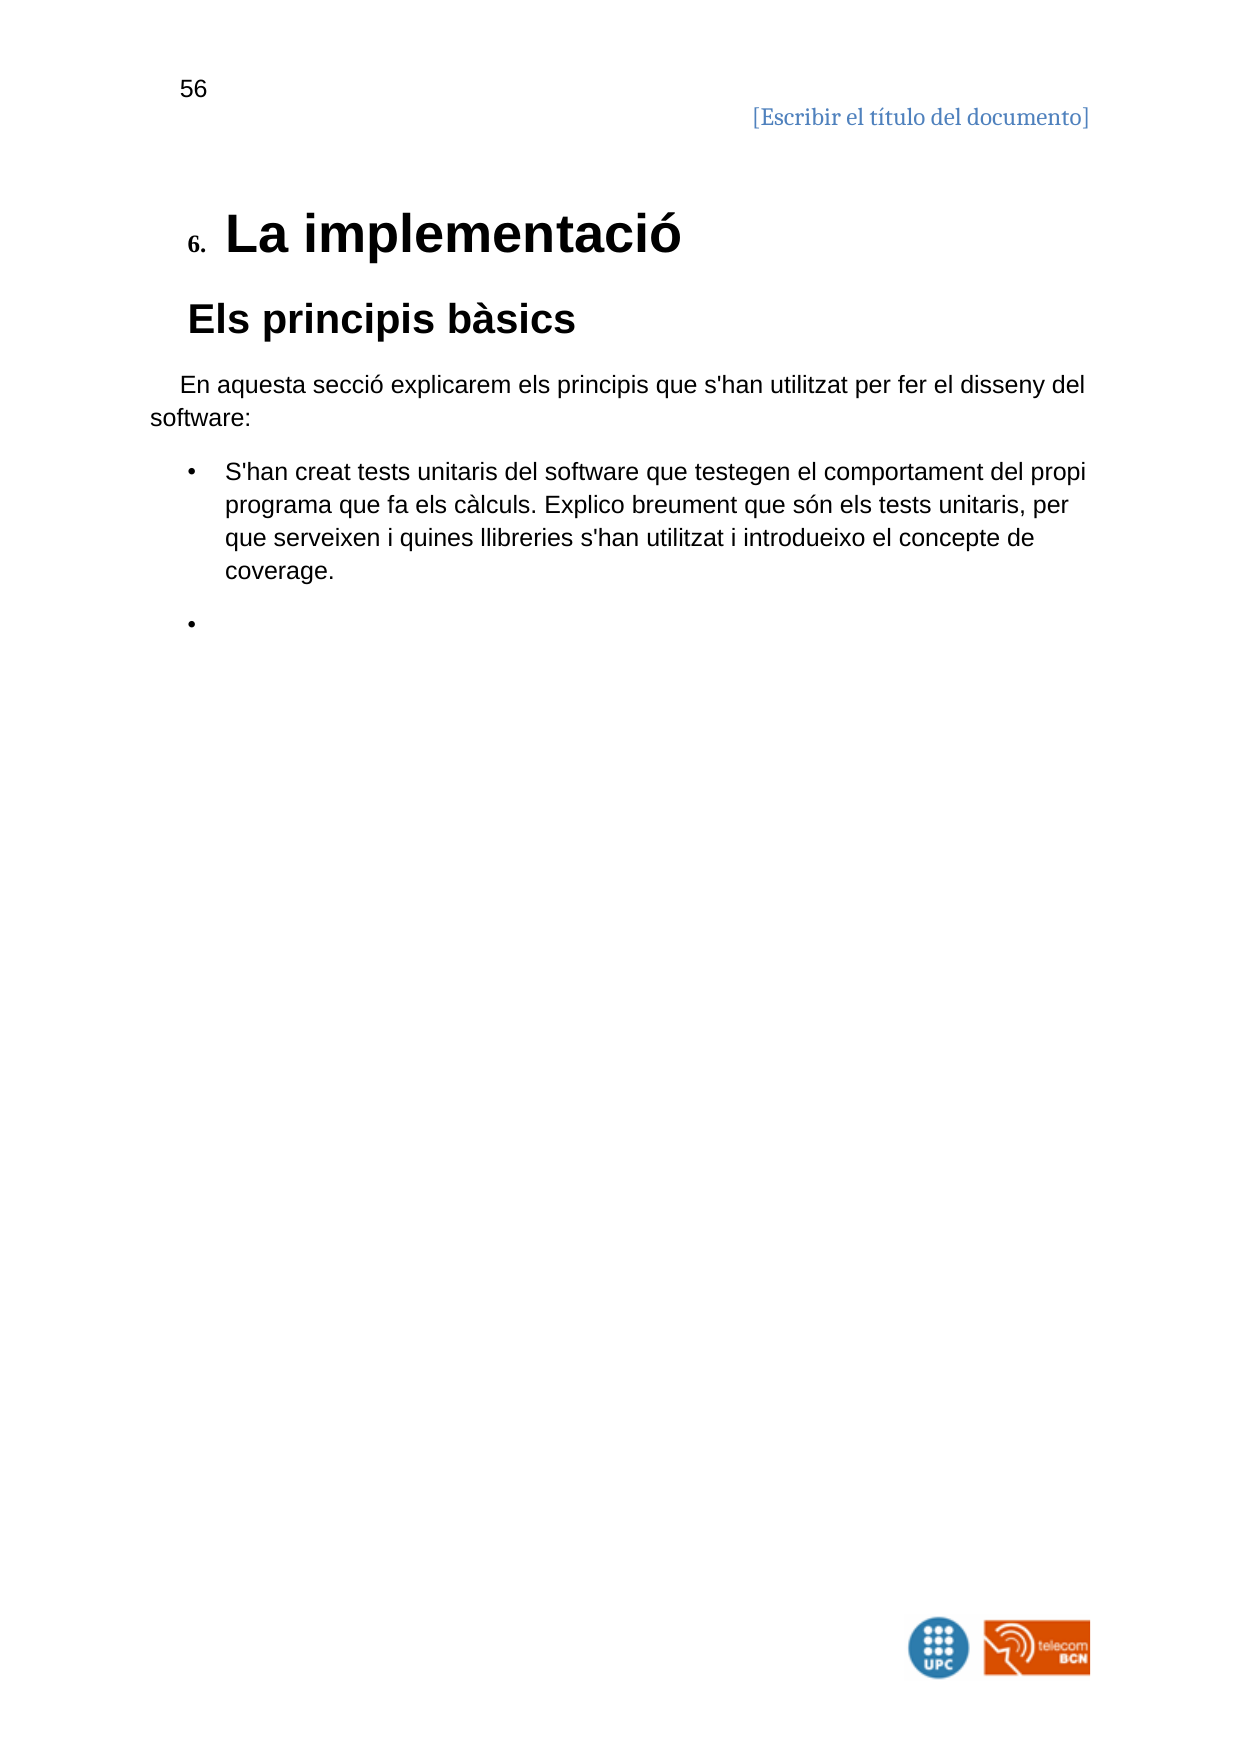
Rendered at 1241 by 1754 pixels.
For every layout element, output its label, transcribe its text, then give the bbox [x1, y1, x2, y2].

subtitle Els principis bàsics [187, 294, 1090, 342]
picture [904, 1614, 1091, 1681]
text En aquesta secció explicarem els principis que s'han utilitzat per fer el disseny del software: [150, 370, 1090, 432]
list S'han creat tests unitaris del software que testegen el comportament del propi programa que fa els càlculs. Explico breument que són els tests unitaris, per que serveixen i quines llibreries s'han utilitzat i introdueixo el concepte de coverage. [187, 457, 1090, 585]
subtitle La implementació [187, 202, 1090, 264]
